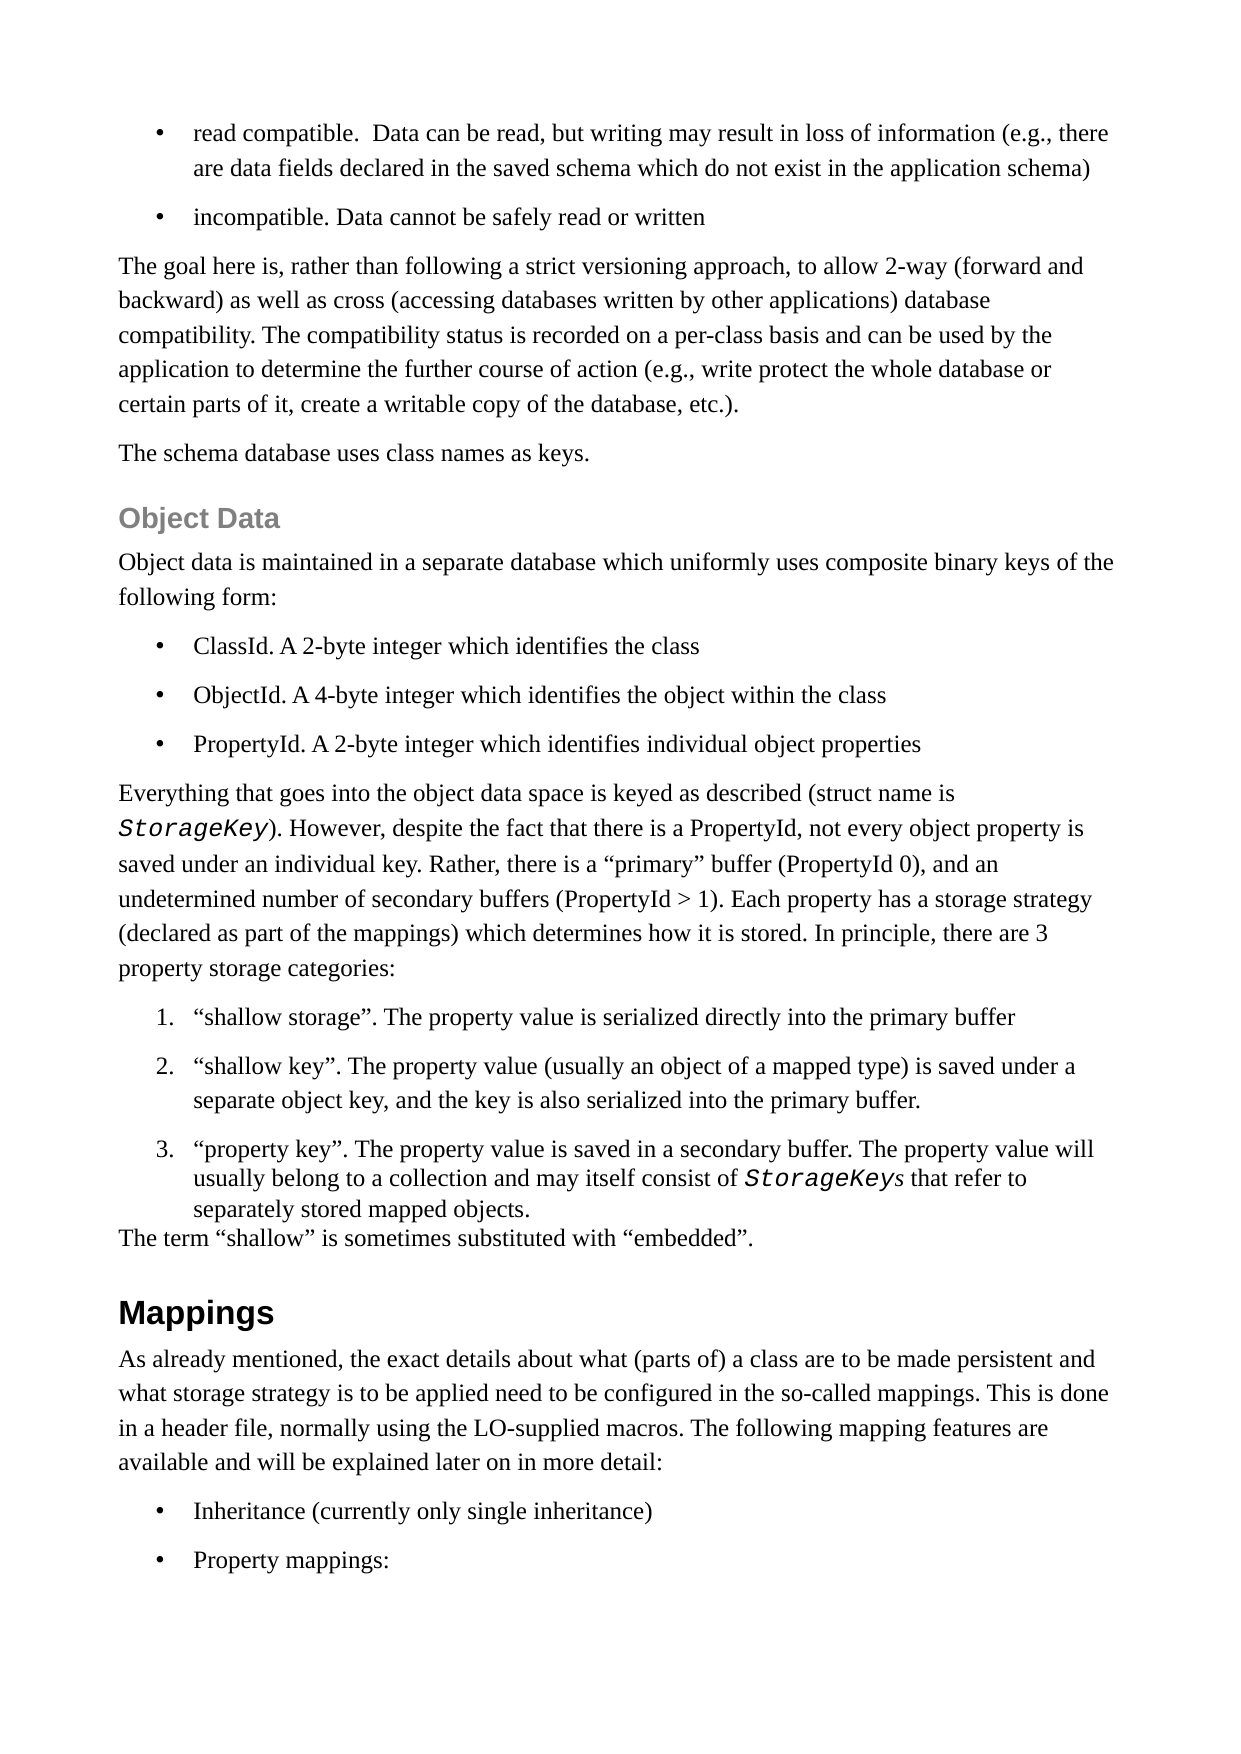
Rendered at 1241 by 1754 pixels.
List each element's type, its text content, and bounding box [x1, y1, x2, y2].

list “property key”. The property value is saved in a secondary buffer. The property value will usually belong to a collection and may itself consist of StorageKeys that refer to separately stored mapped objects. [156, 1134, 1122, 1223]
list read compatible. Data can be read, but writing may result in loss of information (e.g., there are data fields declared in the saved schema which do not exist in the application schema) [156, 118, 1122, 181]
list incompatible. Data cannot be safely read or written [156, 202, 1122, 230]
subtitle Object Data [118, 501, 1122, 535]
text Object data is maintained in a separate database which uniformly uses composite binary keys of the following form: [118, 547, 1122, 611]
list ObjectId. A 4-byte integer which identifies the object within the class [156, 680, 1122, 709]
list Inheritance (currently only single inheritance) [156, 1496, 1122, 1525]
text The goal here is, rather than following a strict versioning approach, to allow 2-way (forward and backward) as well as cross (accessing databases written by other applications) database compatibility. The compatibility status is recorded on a per-class basis and can be used by the application to determine the further course of action (e.g., write protect the whole database or certain parts of it, create a writable copy of the database, etc.). [118, 251, 1122, 417]
list “shallow storage”. The property value is serialized directly into the primary buffer [156, 1002, 1122, 1030]
list ClassId. A 2-byte integer which identifies the class [156, 631, 1122, 660]
text Everything that goes into the object data space is keyed as described (struct name is StorageKey). However, despite the fact that there is a PropertyId, not every object property is saved under an individual key. Rather, there is a “primary” buffer (PropertyId 0), and an undetermined number of secondary buffers (PropertyId > 1). Each property has a storage strategy (declared as part of the mappings) which determines how it is stored. In principle, there are 3 property storage categories: [118, 778, 1122, 981]
text The schema database uses class names as keys. [118, 438, 1122, 466]
list Property mappings: [156, 1545, 1122, 1574]
list PropertyId. A 2-byte integer which identifies individual object properties [156, 729, 1122, 758]
subtitle Mappings [118, 1292, 1122, 1331]
text The term “shallow” is sometimes substituted with “embedded”. [118, 1223, 1122, 1251]
text As already mentioned, the exact details about what (parts of) a class are to be made persistent and what storage strategy is to be applied need to be configured in the so-called mappings. This is done in a header file, normally using the LO-supplied macros. The following mapping features are available and will be explained later on in more detail: [118, 1344, 1122, 1476]
list “shallow key”. The property value (usually an object of a mapped type) is saved under a separate object key, and the key is also serialized into the primary buffer. [156, 1051, 1122, 1114]
